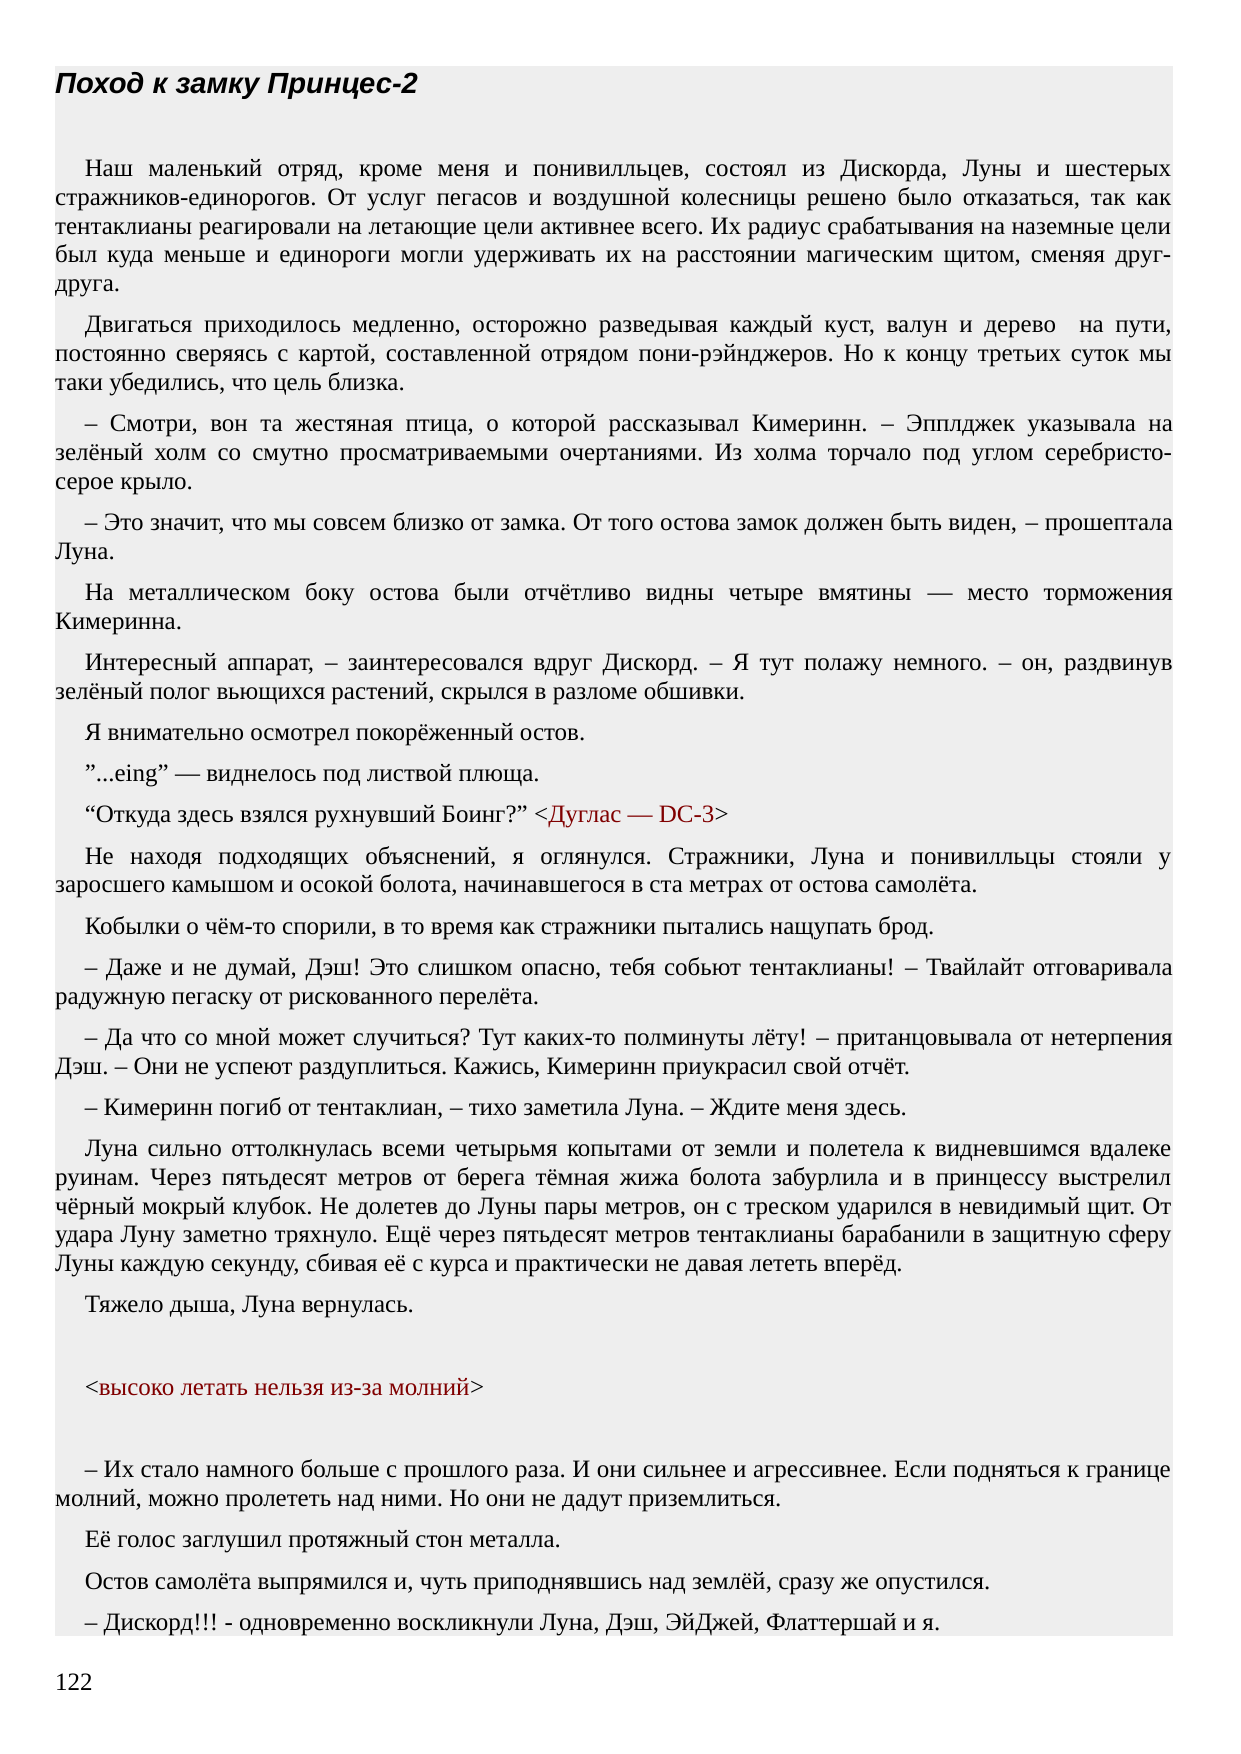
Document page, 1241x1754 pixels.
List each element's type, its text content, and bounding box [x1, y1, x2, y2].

text – Кимеринн погиб от тентаклиан, – тихо заметила Луна. – Ждите меня здесь. [55, 1092, 1173, 1121]
text – Даже и не думай, Дэш! Это слишком опасно, тебя собьют тентаклианы! – Твайлайт отговаривала радужную пегаску от рискованного перелёта. [55, 952, 1173, 1009]
text Я внимательно осмотрел покорёженный остов. [55, 717, 1173, 746]
text Её голос заглушил протяжный стон металла. [55, 1524, 1173, 1553]
text Двигаться приходилось медленно, осторожно разведывая каждый куст, валун и дерево на пути, постоянно сверяясь с картой, составленной отрядом пони-рэйнджеров. Но к концу третьих суток мы таки убедились, что цель близка. [55, 309, 1173, 396]
text Интересный аппарат, – заинтересовался вдруг Дискорд. – Я тут полажу немного. – он, раздвинув зелёный полог вьющихся растений, скрылся в разломе обшивки. [55, 647, 1173, 704]
text ”...eing” — виднелось под листвой плюща. [55, 758, 1173, 787]
text – Дискорд!!! - одновременно воскликнули Луна, Дэш, ЭйДжей, Флаттершай и я. [55, 1607, 1173, 1636]
text – Это значит, что мы совсем близко от замка. От того остова замок должен быть виден, – прошептала Луна. [55, 507, 1173, 564]
text Остов самолёта выпрямился и, чуть приподнявшись над землёй, сразу же опустился. [55, 1566, 1173, 1594]
text На металлическом боку остова были отчётливо видны четыре вмятины — место торможения Кимеринна. [55, 577, 1173, 634]
text Наш маленький отряд, кроме меня и понивилльцев, состоял из Дискорда, Луны и шестерых стражников-единорогов. От услуг пегасов и воздушной колесницы решено было отказаться, так как тентаклианы реагировали на летающие цели активнее всего. Их радиус срабатывания на наземные цели был куда меньше и единороги могли удерживать их на расстоянии магическим щитом, сменяя друг-друга. [55, 153, 1173, 297]
text – Их стало намного больше с прошлого раза. И они сильнее и агрессивнее. Если подняться к границе молний, можно пролететь над ними. Но они не дадут приземлиться. [55, 1454, 1173, 1512]
text Кобылки о чём-то спорили, в то время как стражники пытались нащупать брод. [55, 911, 1173, 939]
text – Да что со мной может случиться? Тут каких-то полминуты лёту! – пританцовывала от нетерпения Дэш. – Они не успеют раздуплиться. Кажись, Кимеринн приукрасил свой отчёт. [55, 1022, 1173, 1079]
subtitle Поход к замку Принцес-2 [55, 66, 1173, 99]
text “Откуда здесь взялся рухнувший Боинг?” <Дуглас — DC-3> [55, 799, 1173, 828]
text – Смотри, вон та жестяная птица, о которой рассказывал Кимеринн. – Эпплджек указывала на зелёный холм со смутно просматриваемыми очертаниями. Из холма торчало под углом серебристо-серое крыло. [55, 408, 1173, 494]
text <высоко летать нельзя из-за молний> [55, 1372, 1173, 1401]
text Луна сильно оттолкнулась всеми четырьмя копытами от земли и полетела к видневшимся вдалеке руинам. Через пятьдесят метров от берега тёмная жижа болота забурлила и в принцессу выстрелил чёрный мокрый клубок. Не долетев до Луны пары метров, он с треском ударился в невидимый щит. От удара Луну заметно тряхнуло. Ещё через пятьдесят метров тентаклианы барабанили в защитную сферу Луны каждую секунду, сбивая её с курса и практически не давая лететь вперёд. [55, 1133, 1173, 1277]
text Тяжело дыша, Луна вернулась. [55, 1289, 1173, 1318]
text Не находя подходящих объяснений, я оглянулся. Стражники, Луна и понивилльцы стояли у заросшего камышом и осокой болота, начинавшегося в ста метрах от остова самолёта. [55, 841, 1173, 898]
